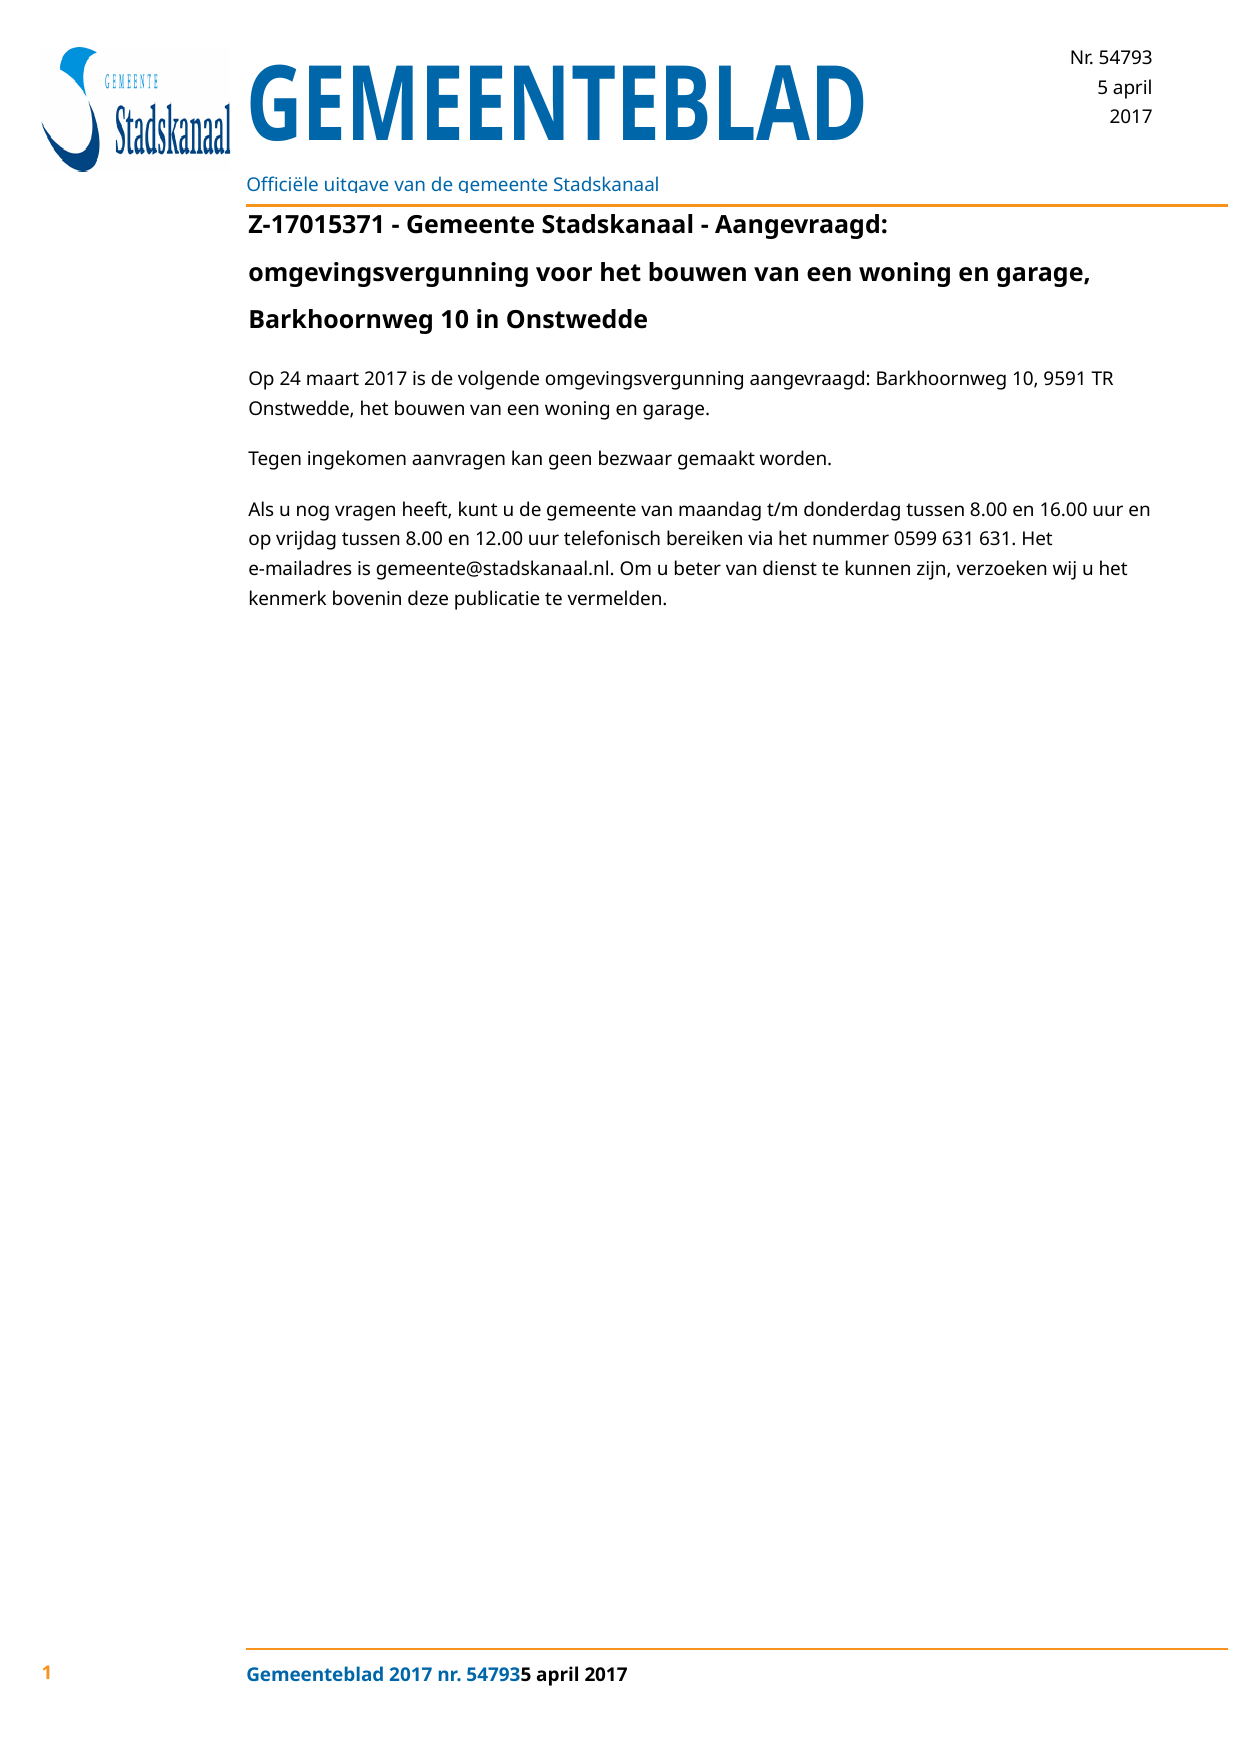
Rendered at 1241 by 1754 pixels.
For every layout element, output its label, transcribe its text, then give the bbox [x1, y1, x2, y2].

text Op 24 maart 2017 is de volgende omgevingsvergunning aangevraagd: Barkhoornweg 10, 9591 TR Onstwedde, het bouwen van een woning en garage. [248, 366, 1152, 421]
picture [41, 47, 231, 172]
text Z-17015371 - Gemeente Stadskanaal - Aangevraagd: omgevingsvergunning voor het bouwen van een woning en garage, Barkhoornweg 10 in Onstwedde [248, 207, 1152, 336]
text Tegen ingekomen aanvragen kan geen bezwaar gemaakt worden. [248, 446, 1152, 471]
text Als u nog vragen heeft, kunt u de gemeente van maandag t/m donderdag tussen 8.00 en 16.00 uur en op vrijdag tussen 8.00 en 12.00 uur telefonisch bereiken via het nummer 0599 631 631. Het e‑mailadres is gemeente@stadskanaal.nl. Om u beter van dienst te kunnen zijn, verzoeken wij u het kenmerk bovenin deze publicatie te vermelden. [248, 496, 1152, 610]
